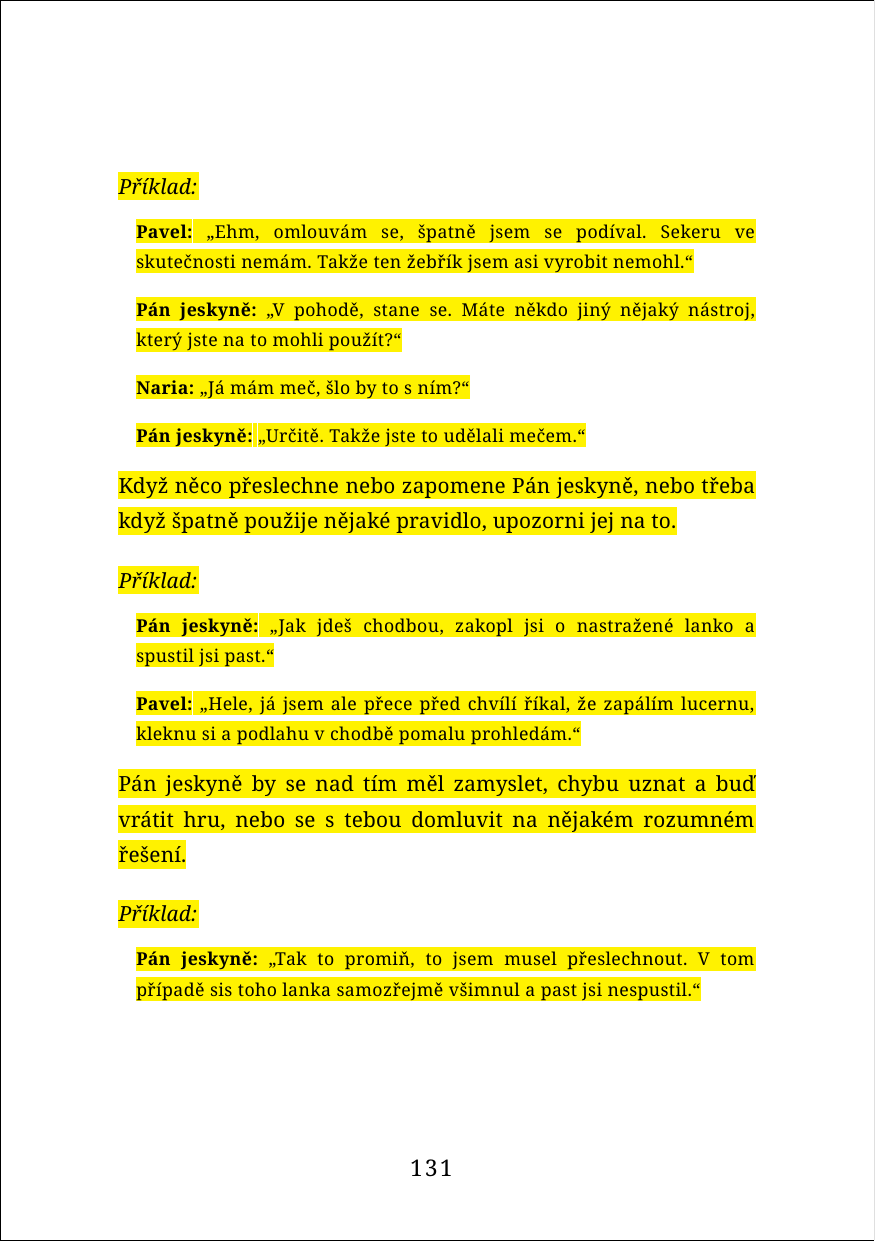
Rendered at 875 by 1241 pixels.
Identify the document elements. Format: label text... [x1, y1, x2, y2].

text Pavel: „Hele, já jsem ale přece před chvílí říkal, že zapálím lucernu, kleknu si a podlahu v chodbě pomalu prohledám.“ [136, 691, 756, 746]
text Když něco přeslechne nebo zapomene Pán jeskyně, nebo třeba když špatně použije nějaké pravidlo, upozorni jej na to. [118, 471, 756, 535]
text Naria: „Já mám meč, šlo by to s ním?“ [136, 375, 756, 399]
text Příklad: [118, 899, 756, 928]
text Příklad: [118, 566, 756, 594]
text Pán jeskyně: „Určitě. Takže jste to udělali mečem.“ [136, 423, 756, 447]
text Pán jeskyně: „V pohodě, stane se. Máte někdo jiný nějaký nástroj, který jste na to mohli použít?“ [136, 297, 756, 352]
text Příklad: [118, 172, 756, 200]
text Pavel: „Ehm, omlouvám se, špatně jsem se podíval. Sekeru ve skutečnosti nemám. Takže ten žebřík jsem asi vyrobit nemohl.“ [136, 219, 756, 273]
text Pán jeskyně by se nad tím měl zamyslet, chybu uznat a buď vrátit hru, nebo se s tebou domluvit na nějakém rozumném řešení. [118, 769, 756, 869]
text Pán jeskyně: „Jak jdeš chodbou, zakopl jsi o nastražené lanko a spustil jsi past.“ [136, 613, 756, 667]
text Pán jeskyně: „Tak to promiň, to jsem musel přeslechnout. V tom případě sis toho lanka samozřejmě všimnul a past jsi nespustil.“ [136, 947, 756, 1001]
